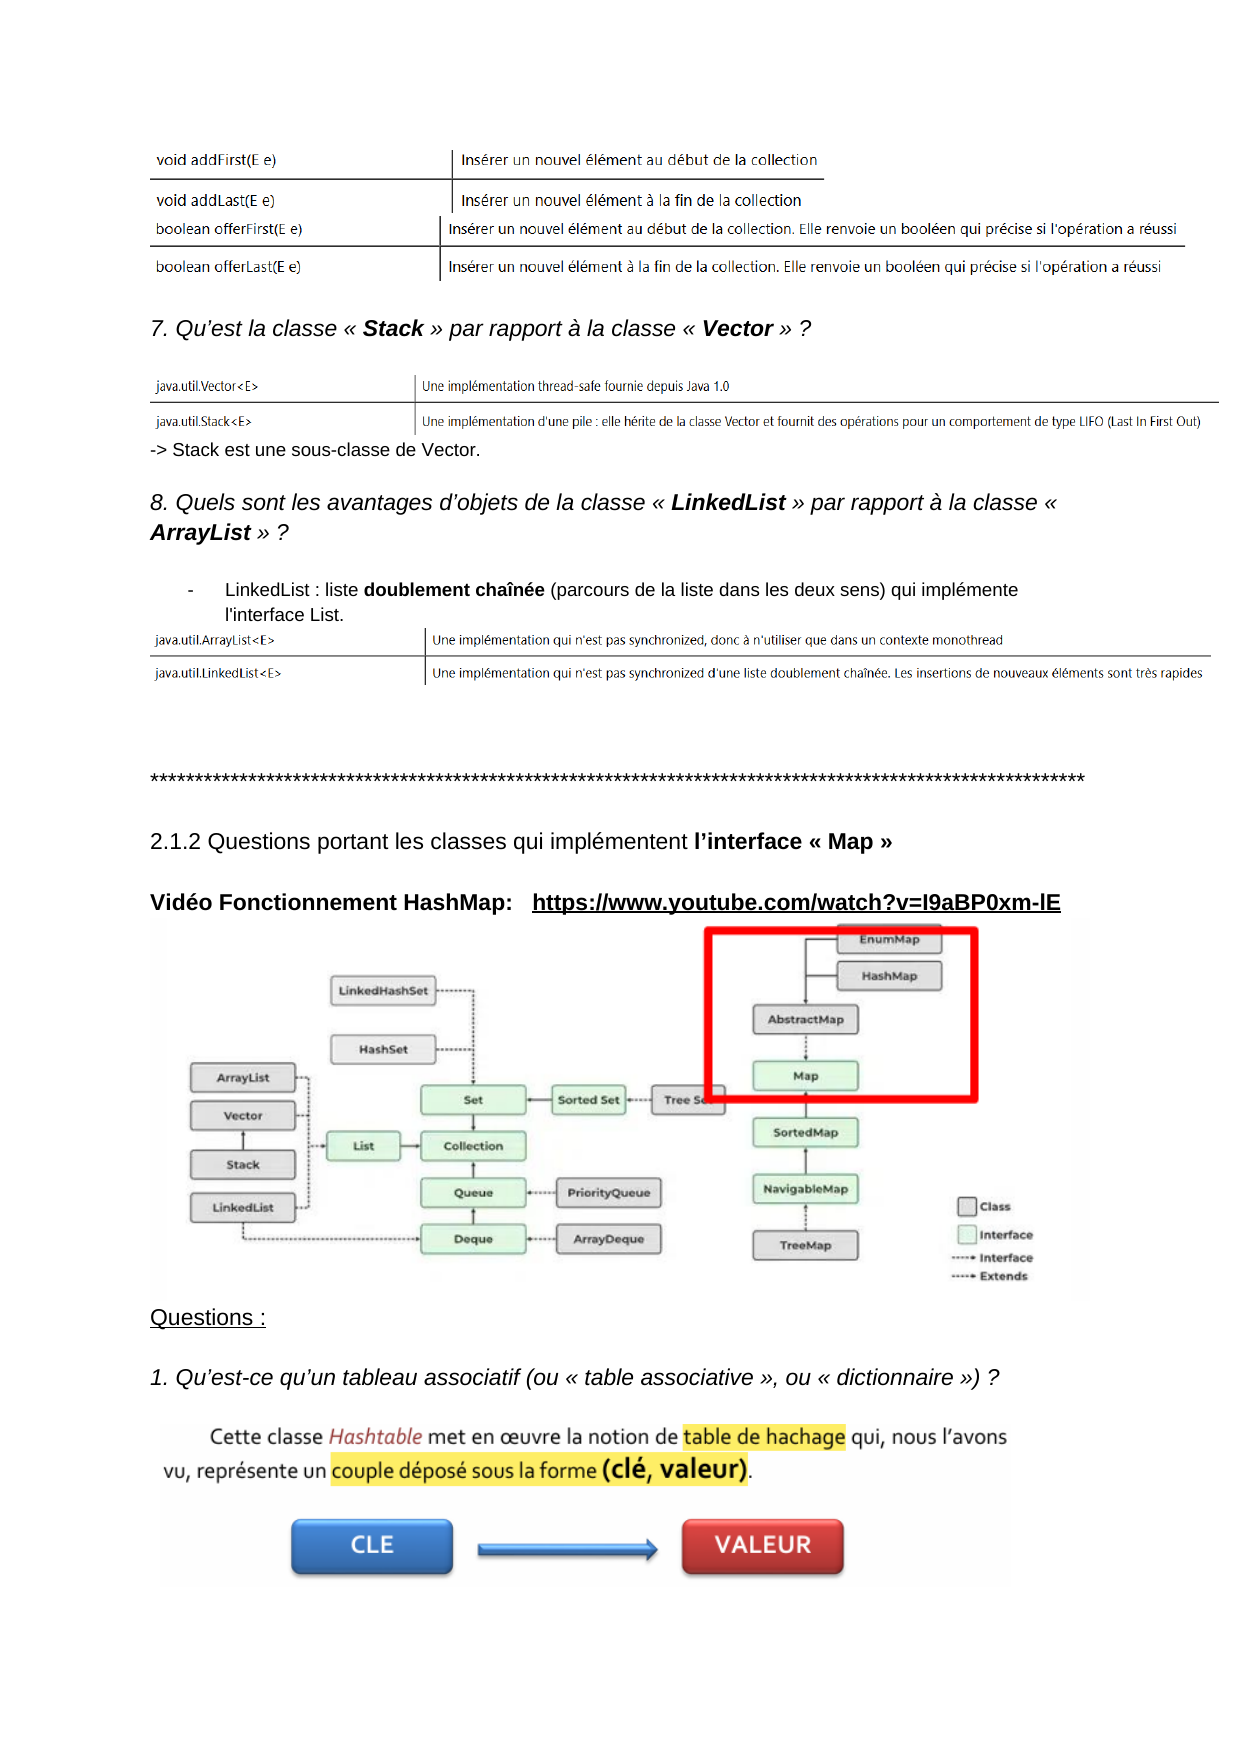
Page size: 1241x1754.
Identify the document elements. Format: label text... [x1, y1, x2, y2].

text 8. Quels sont les avantages d’objets de la classe « LinkedList » par rapport à la classe « ArrayList » ? [150, 488, 1090, 545]
text -> Stack est une sous-classe de Vector. [150, 439, 1090, 460]
picture [150, 628, 1211, 685]
text 2.1.2 Questions portant les classes qui implémentent l’interface « Map » [150, 828, 1090, 854]
list LinkedList : liste doublement chaînée (parcours de la liste dans les deux sens) qui implémente l'interface List. [187, 579, 1090, 625]
text 1. Qu’est-ce qu’un tableau associatif (ou « table associative », ou « dictionnaire ») ? [150, 1364, 1090, 1391]
picture [150, 1424, 1022, 1587]
picture [150, 150, 825, 213]
picture [150, 375, 1219, 435]
text Vidéo Fonctionnement HashMap: https://www.youtube.com/watch?v=I9aBP0xm-lE [150, 889, 1090, 915]
text ********************************************************************************************************* [150, 768, 1090, 794]
text 7. Qu’est la classe « Stack » par rapport à la classe « Vector » ? [150, 314, 1090, 341]
picture [150, 918, 1091, 1301]
text Questions : [150, 1304, 1090, 1330]
picture [150, 216, 1186, 281]
